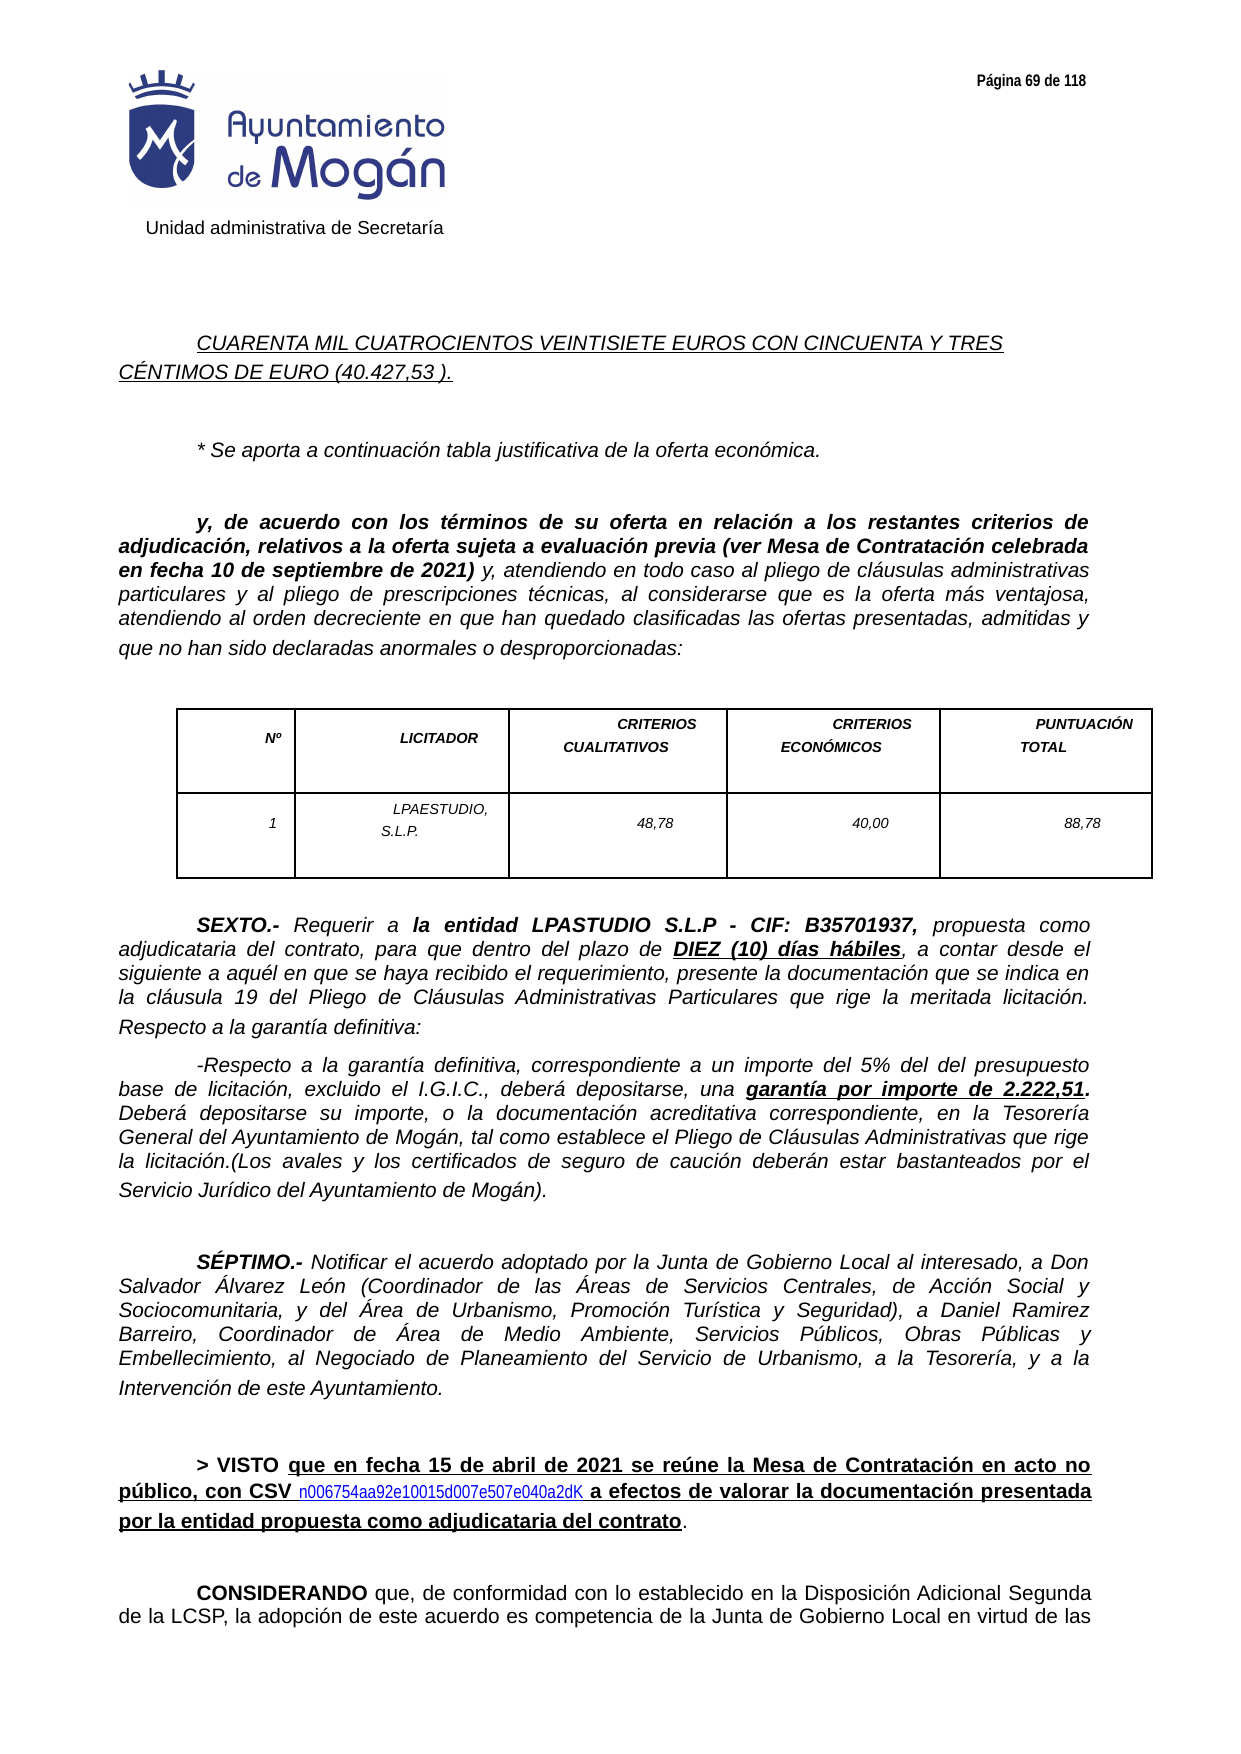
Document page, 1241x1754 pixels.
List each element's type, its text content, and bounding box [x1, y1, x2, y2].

text y, de acuerdo con los términos de su oferta en relación a los restantes criterios de adjudicación, relativos a la oferta sujeta a evaluación previa (ver Mesa de Contratación celebrada en fecha 10 de septiembre de 2021) y, atendiendo en todo caso al pliego de cláusulas administrativas particulares y al pliego de prescripciones técnicas, al considerarse que es la oferta más ventajosa, atendiendo al orden decreciente en que han quedado clasificadas las ofertas presentadas, admitidas y que no han sido declaradas anormales o desproporcionadas: [118, 510, 1092, 661]
text CONSIDERANDO que, de conformidad con lo establecido en la Disposición Adicional Segunda de la LCSP, la adopción de este acuerdo es competencia de la Junta de Gobierno Local en virtud de las [118, 1580, 1092, 1628]
table_header CRITERIOS ECONÓMICOS [728, 710, 939, 792]
text por la entidad propuesta como adjudicataria del contrato. [118, 1501, 1092, 1534]
text CUARENTA MIL CUATROCIENTOS VEINTISIETE EUROS CON CINCUENTA Y TRES CÉNTIMOS DE EURO (40.427,53 ). [118, 331, 1092, 386]
text SÉPTIMO.- Notificar el acuerdo adoptado por la Junta de Gobierno Local al interesado, a Don Salvador Álvarez León (Coordinador de las Áreas de Servicios Centrales, de Acción Social y Sociocomunitaria, y del Área de Urbanismo, Promoción Turística y Seguridad), a Daniel Ramirez Barreiro, Coordinador de Área de Medio Ambiente, Servicios Públicos, Obras Públicas y Embellecimiento, al Negociado de Planeamiento del Servicio de Urbanismo, a la Tesorería, y a la Intervención de este Ayuntamiento. [118, 1250, 1092, 1401]
table_header LICITADOR [296, 710, 508, 792]
table_header Nº [178, 710, 294, 792]
text > VISTO que en fecha 15 de abril de 2021 se reúne la Mesa de Contratación en acto no público, con CSV n006754aa92e10015d007e507e040a2dK a efectos de valorar la documentación presentada [118, 1448, 1092, 1500]
table_cell LPAESTUDIO, S.L.P. [296, 794, 508, 877]
table_header PUNTUACIÓN TOTAL [941, 710, 1151, 792]
table_header CRITERIOS CUALITATIVOS [510, 710, 726, 792]
text -Respecto a la garantía definitiva, correspondiente a un importe del 5% del del presupuesto base de licitación, excluido el I.G.I.C., deberá depositarse, una garantía por importe de 2.222,51. Deberá depositarse su importe, o la documentación acreditativa correspondiente, en la Tesorería General del Ayuntamiento de Mogán, tal como establece el Pliego de Cláusulas Administrativas que rige la licitación.(Los avales y los certificados de seguro de caución deberán estar bastanteados por el Servicio Jurídico del Ayuntamiento de Mogán). [118, 1053, 1092, 1203]
table_cell 88,78 [941, 794, 1151, 877]
picture [128, 70, 445, 206]
table_cell 1 [178, 794, 294, 877]
table_cell 40,00 [728, 794, 939, 877]
text * Se aporta a continuación tabla justificativa de la oferta económica. [118, 432, 1092, 463]
text SEXTO.- Requerir a la entidad LPASTUDIO S.L.P - CIF: B35701937, propuesta como adjudicataria del contrato, para que dentro del plazo de DIEZ (10) días hábiles, a contar desde el siguiente a aquél en que se haya recibido el requerimiento, presente la documentación que se indica en la cláusula 19 del Pliego de Cláusulas Administrativas Particulares que rige la meritada licitación. Respecto a la garantía definitiva: [118, 913, 1092, 1040]
table_cell 48,78 [510, 794, 726, 877]
